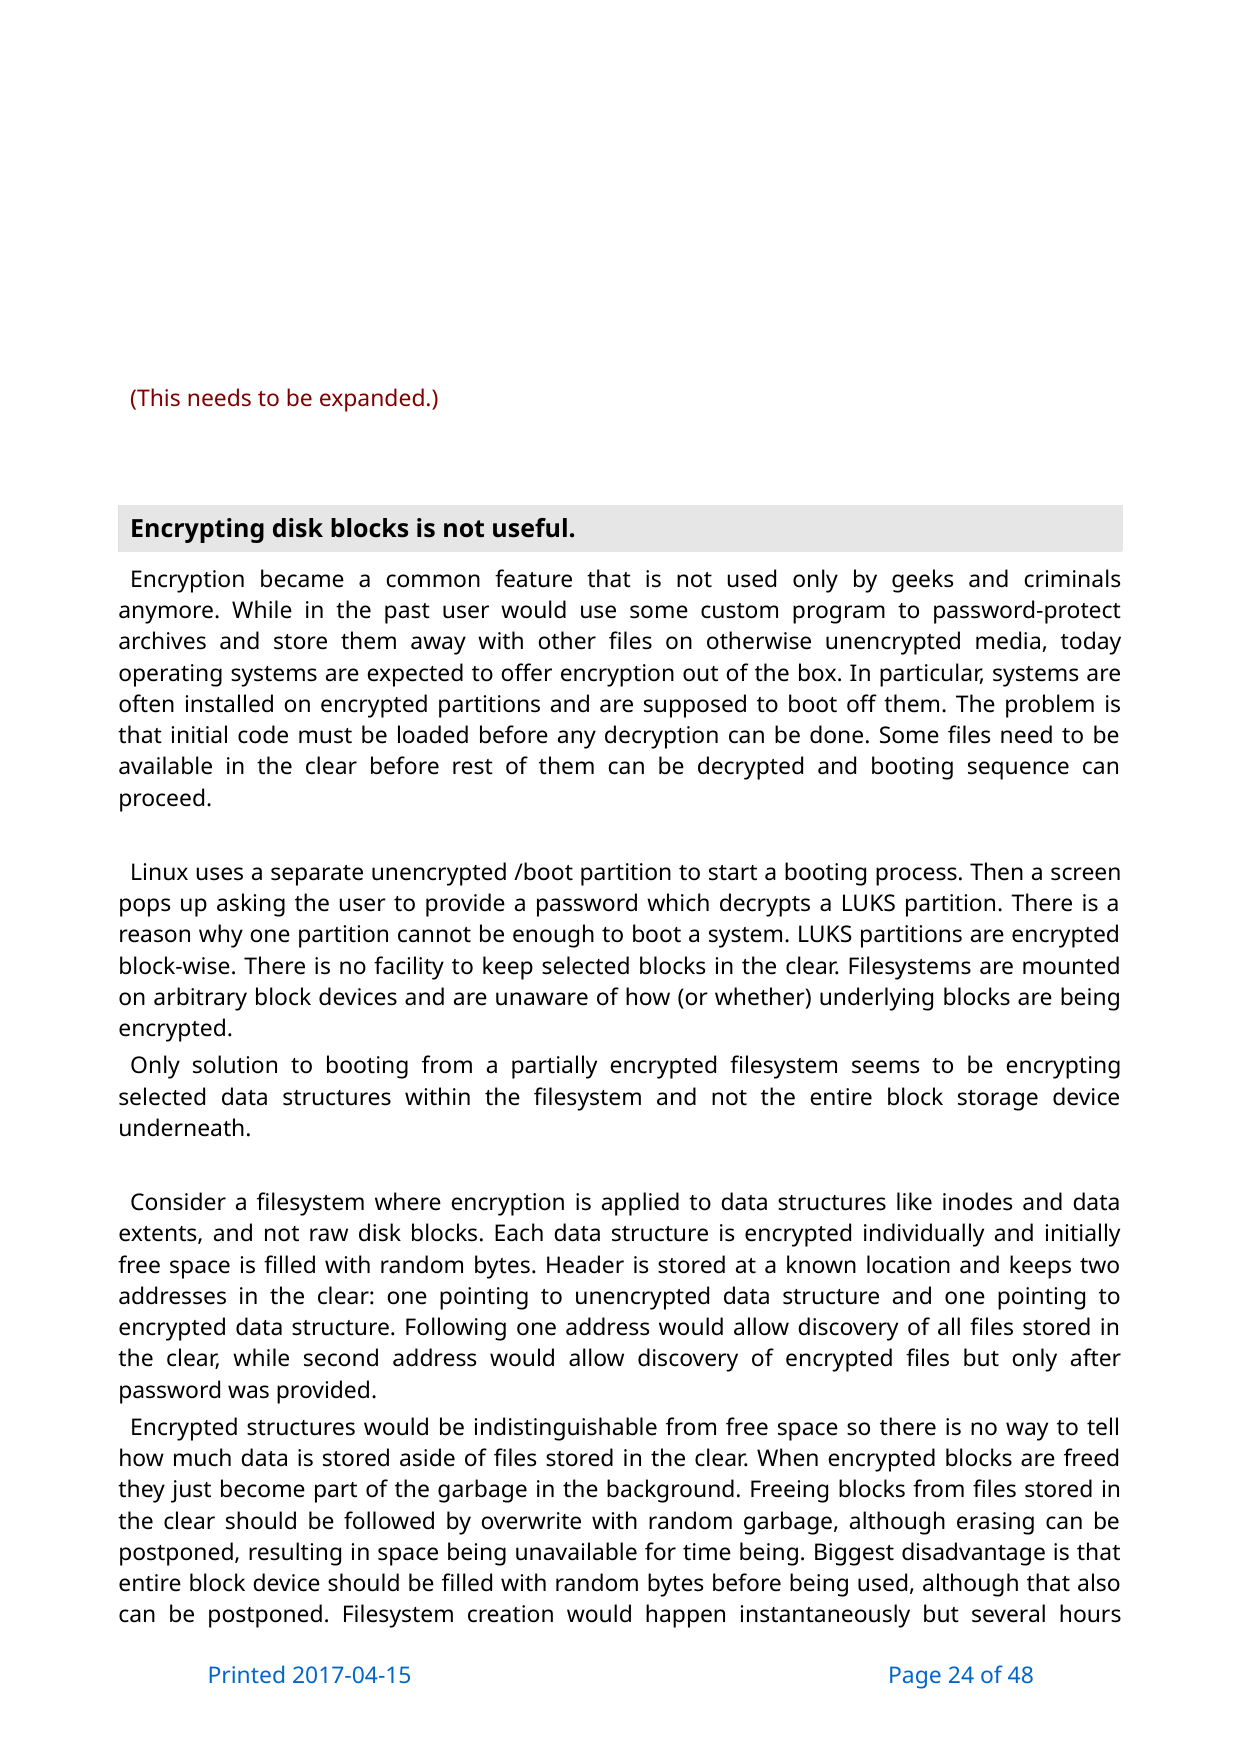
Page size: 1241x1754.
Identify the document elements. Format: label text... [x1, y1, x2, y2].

text Linux uses a separate unencrypted /boot partition to start a booting process. Then a screen pops up asking the user to provide a password which decrypts a LUKS partition. There is a reason why one partition cannot be enough to boot a system. LUKS partitions are encrypted block-wise. There is no facility to keep selected blocks in the clear. Filesystems are mounted on arbitrary block devices and are unaware of how (or whether) underlying blocks are being encrypted. [118, 856, 1122, 1043]
text Encrypted structures would be indistinguishable from free space so there is no way to tell how much data is stored aside of files stored in the clear. When encrypted blocks are freed they just become part of the garbage in the background. Freeing blocks from files stored in the clear should be followed by overwrite with random garbage, although erasing can be postponed, resulting in space being unavailable for time being. Biggest disadvantage is that entire block device should be filled with random bytes before being used, although that also can be postponed. Filesystem creation would happen instantaneously but several hours [118, 1411, 1122, 1629]
subtitle Encrypting disk blocks is not useful. [119, 506, 1122, 551]
text Only solution to booting from a partially encrypted filesystem seems to be encrypting selected data structures within the filesystem and not the entire block storage device underneath. [118, 1049, 1122, 1143]
text Consider a filesystem where encryption is applied to data structures like inodes and data extents, and not raw disk blocks. Each data structure is encrypted individually and initially free space is filled with random bytes. Header is stored at a known location and keeps two addresses in the clear: one pointing to unencrypted data structure and one pointing to encrypted data structure. Following one address would allow discovery of all files stored in the clear, while second address would allow discovery of encrypted files but only after password was provided. [118, 1186, 1122, 1405]
text Encryption became a common feature that is not used only by geeks and criminals anymore. While in the past user would use some custom program to password-protect archives and store them away with other files on otherwise unencrypted media, today operating systems are expected to offer encryption out of the box. In particular, systems are often installed on encrypted partitions and are supposed to boot off them. The problem is that initial code must be loaded before any decryption can be done. Some files need to be available in the clear before rest of them can be decrypted and booting sequence can proceed. [118, 563, 1122, 813]
text (This needs to be expanded.) [118, 381, 1122, 413]
